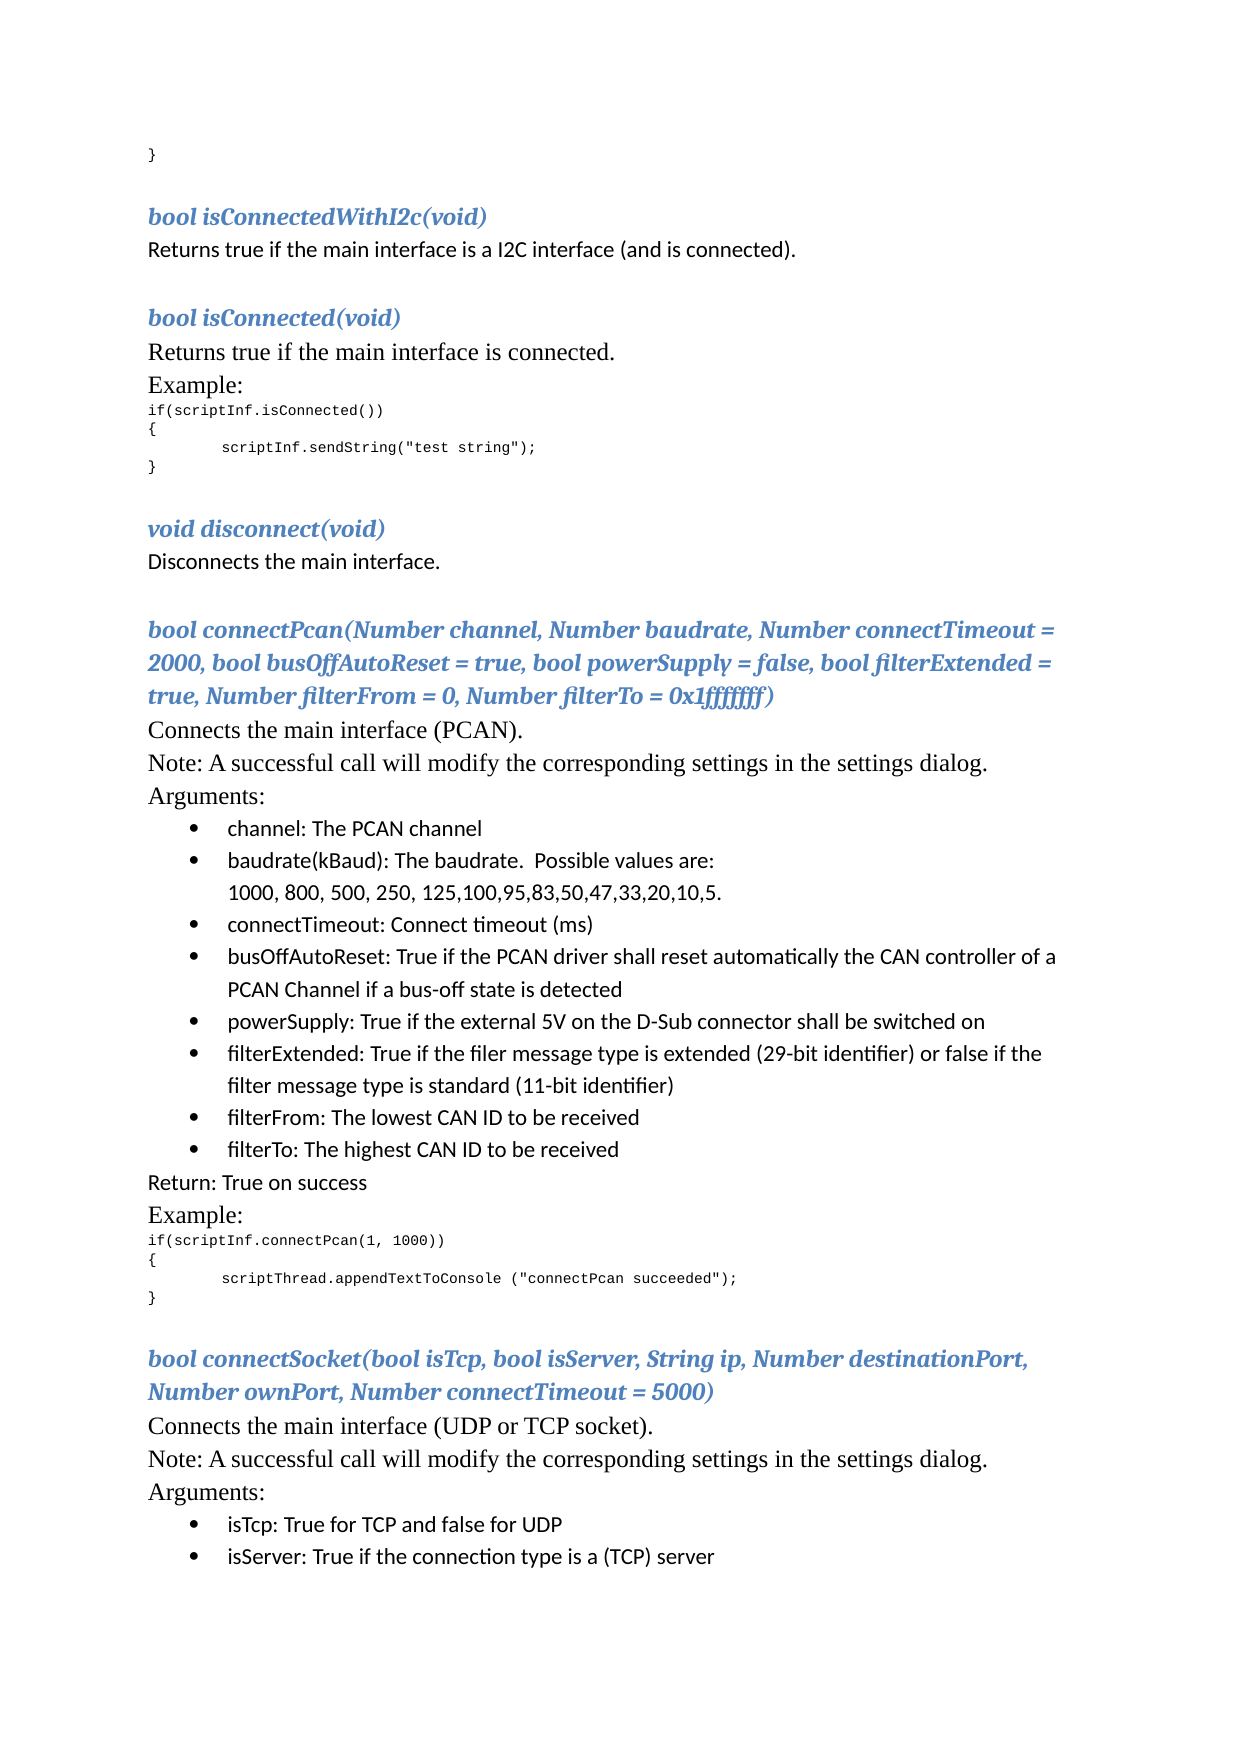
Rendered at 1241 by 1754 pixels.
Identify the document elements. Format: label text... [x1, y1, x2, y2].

text Returns true if the main interface is a I2C interface (and is connected). [148, 236, 1093, 263]
subtitle bool connectSocket(bool isTcp, bool isServer, String ip, Number destinationPort, Number ownPort, Number connectTimeout = 5000) [148, 1345, 1093, 1407]
text Note: A successful call will modify the corresponding settings in the settings dialog. [148, 748, 1093, 776]
subtitle bool isConnectedWithI2c(void) [148, 202, 1093, 231]
text Example: [148, 1200, 1093, 1229]
list busOffAutoReset: True if the PCAN driver shall reset automatically the CAN controller of a PCAN Channel if a bus-off state is detected [190, 942, 1093, 1003]
list baudrate(kBaud): The baudrate. Possible values are: [190, 846, 1093, 874]
list filterExtended: True if the filer message type is extended (29-bit identifier) or false if the filter message type is standard (11-bit identifier) [190, 1039, 1093, 1099]
list channel: The PCAN channel [190, 814, 1093, 842]
text } [148, 148, 1093, 164]
text Disconnects the main interface. [148, 547, 1093, 576]
text { [148, 1252, 1093, 1268]
list isTcp: True for TCP and false for UDP [190, 1510, 1093, 1538]
text Connects the main interface (UDP or TCP socket). [148, 1411, 1093, 1439]
list filterTo: The highest CAN ID to be received [190, 1136, 1093, 1164]
list isServer: True if the connection type is a (TCP) server [190, 1542, 1093, 1570]
text if(scriptInf.connectPcan(1, 1000)) [148, 1233, 1093, 1249]
text scriptThread.appendTextToConsole ("connectPcan succeeded"); [148, 1271, 1093, 1287]
list connectTimeout: Connect timeout (ms) [190, 910, 1093, 938]
text } [148, 459, 1093, 476]
text if(scriptInf.isConnected()) [148, 403, 1093, 419]
list 1000, 800, 500, 250, 125,100,95,83,50,47,33,20,10,5. [190, 878, 1093, 906]
list Return: True on success [148, 1168, 1093, 1196]
subtitle bool connectPcan(Number channel, Number baudrate, Number connectTimeout = 2000, bool busOffAutoReset = true, bool powerSupply = false, bool filterExtended = true, Number filterFrom = 0, Number filterTo = 0x1fffffff) [148, 616, 1093, 710]
text } [148, 1290, 1093, 1306]
subtitle void disconnect(void) [148, 514, 1093, 543]
subtitle bool isConnected(void) [148, 304, 1093, 332]
list powerSupply: True if the external 5V on the D-Sub connector shall be switched on [190, 1007, 1093, 1035]
text scriptInf.sendString("test string"); [148, 441, 1093, 457]
text Connects the main interface (PCAN). [148, 715, 1093, 743]
text { [148, 422, 1093, 438]
text Arguments: [148, 1477, 1093, 1506]
text Returns true if the main interface is connected. [148, 337, 1093, 365]
text Arguments: [148, 781, 1093, 809]
text Example: [148, 370, 1093, 398]
text Note: A successful call will modify the corresponding settings in the settings dialog. [148, 1444, 1093, 1473]
list filterFrom: The lowest CAN ID to be received [190, 1103, 1093, 1131]
